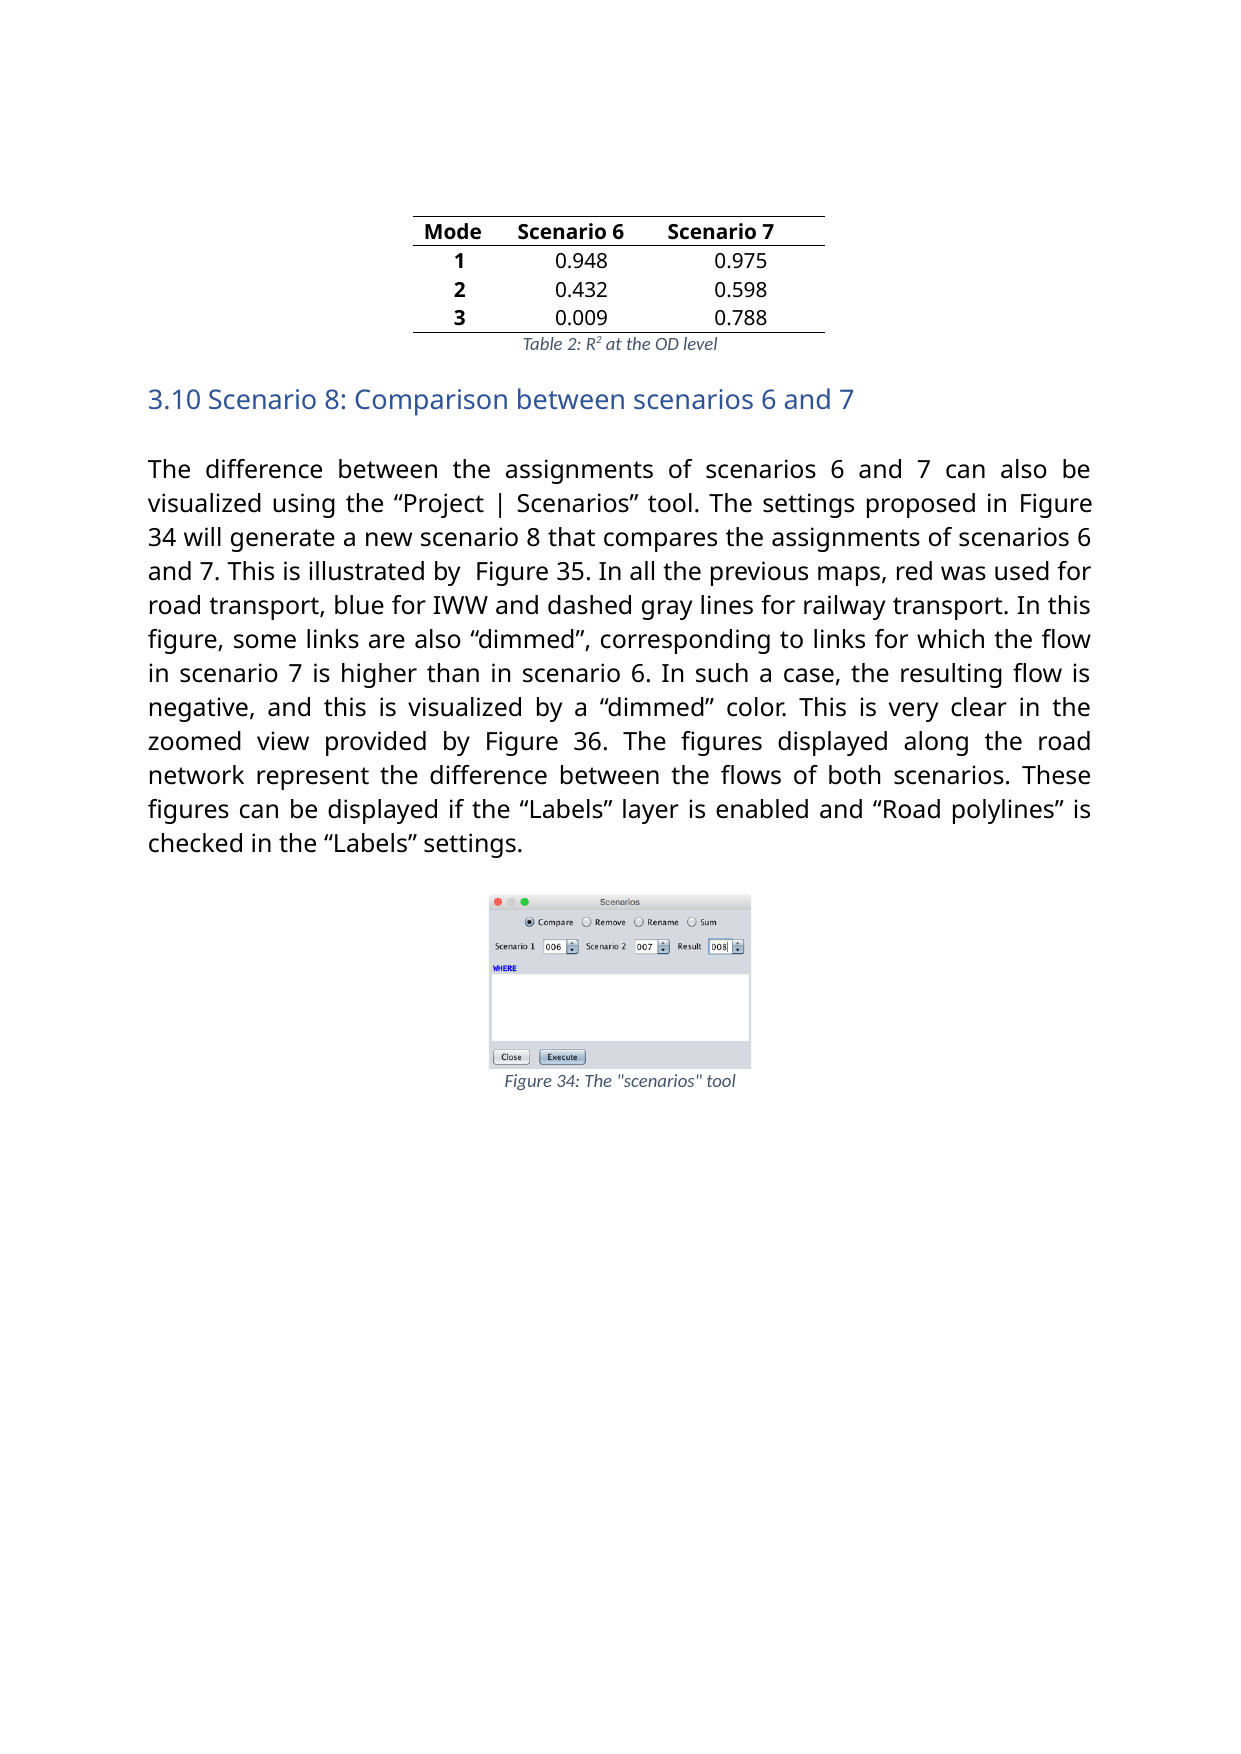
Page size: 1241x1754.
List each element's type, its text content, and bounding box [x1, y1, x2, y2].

table_header Mode [413, 217, 506, 245]
subtitle Scenario 8: Comparison between scenarios 6 and 7 [148, 381, 1093, 417]
picture [488, 894, 752, 1069]
table_cell 2 [413, 275, 506, 303]
text Table 2: R2 at the OD level [148, 333, 1093, 356]
text Figure 34: The "scenarios" tool [148, 1069, 1093, 1092]
table_cell 0.009 [506, 303, 656, 332]
table_header Scenario 7 [656, 217, 825, 245]
table_cell 0.598 [656, 275, 825, 303]
text The difference between the assignments of scenarios 6 and 7 can also be visualized using the “Project | Scenarios” tool. The settings proposed in Figure 34 will generate a new scenario 8 that compares the assignments of scenarios 6 and 7. This is illustrated by Figure 35. In all the previous maps, red was used for road transport, blue for IWW and dashed gray lines for railway transport. In this figure, some links are also “dimmed”, corresponding to links for which the flow in scenario 7 is higher than in scenario 6. In such a case, the resulting flow is negative, and this is visualized by a “dimmed” color. This is very clear in the zoomed view provided by Figure 36. The figures displayed along the road network represent the difference between the flows of both scenarios. These figures can be displayed if the “Labels” layer is enabled and “Road polylines” is checked in the “Labels” settings. [148, 451, 1093, 860]
table_cell 0.788 [656, 303, 825, 332]
table_cell 3 [413, 303, 506, 332]
table_header Scenario 6 [506, 217, 656, 245]
table_cell 1 [413, 246, 506, 275]
table_cell 0.432 [506, 275, 656, 303]
table_cell 0.975 [656, 246, 825, 275]
table_cell 0.948 [506, 246, 656, 275]
